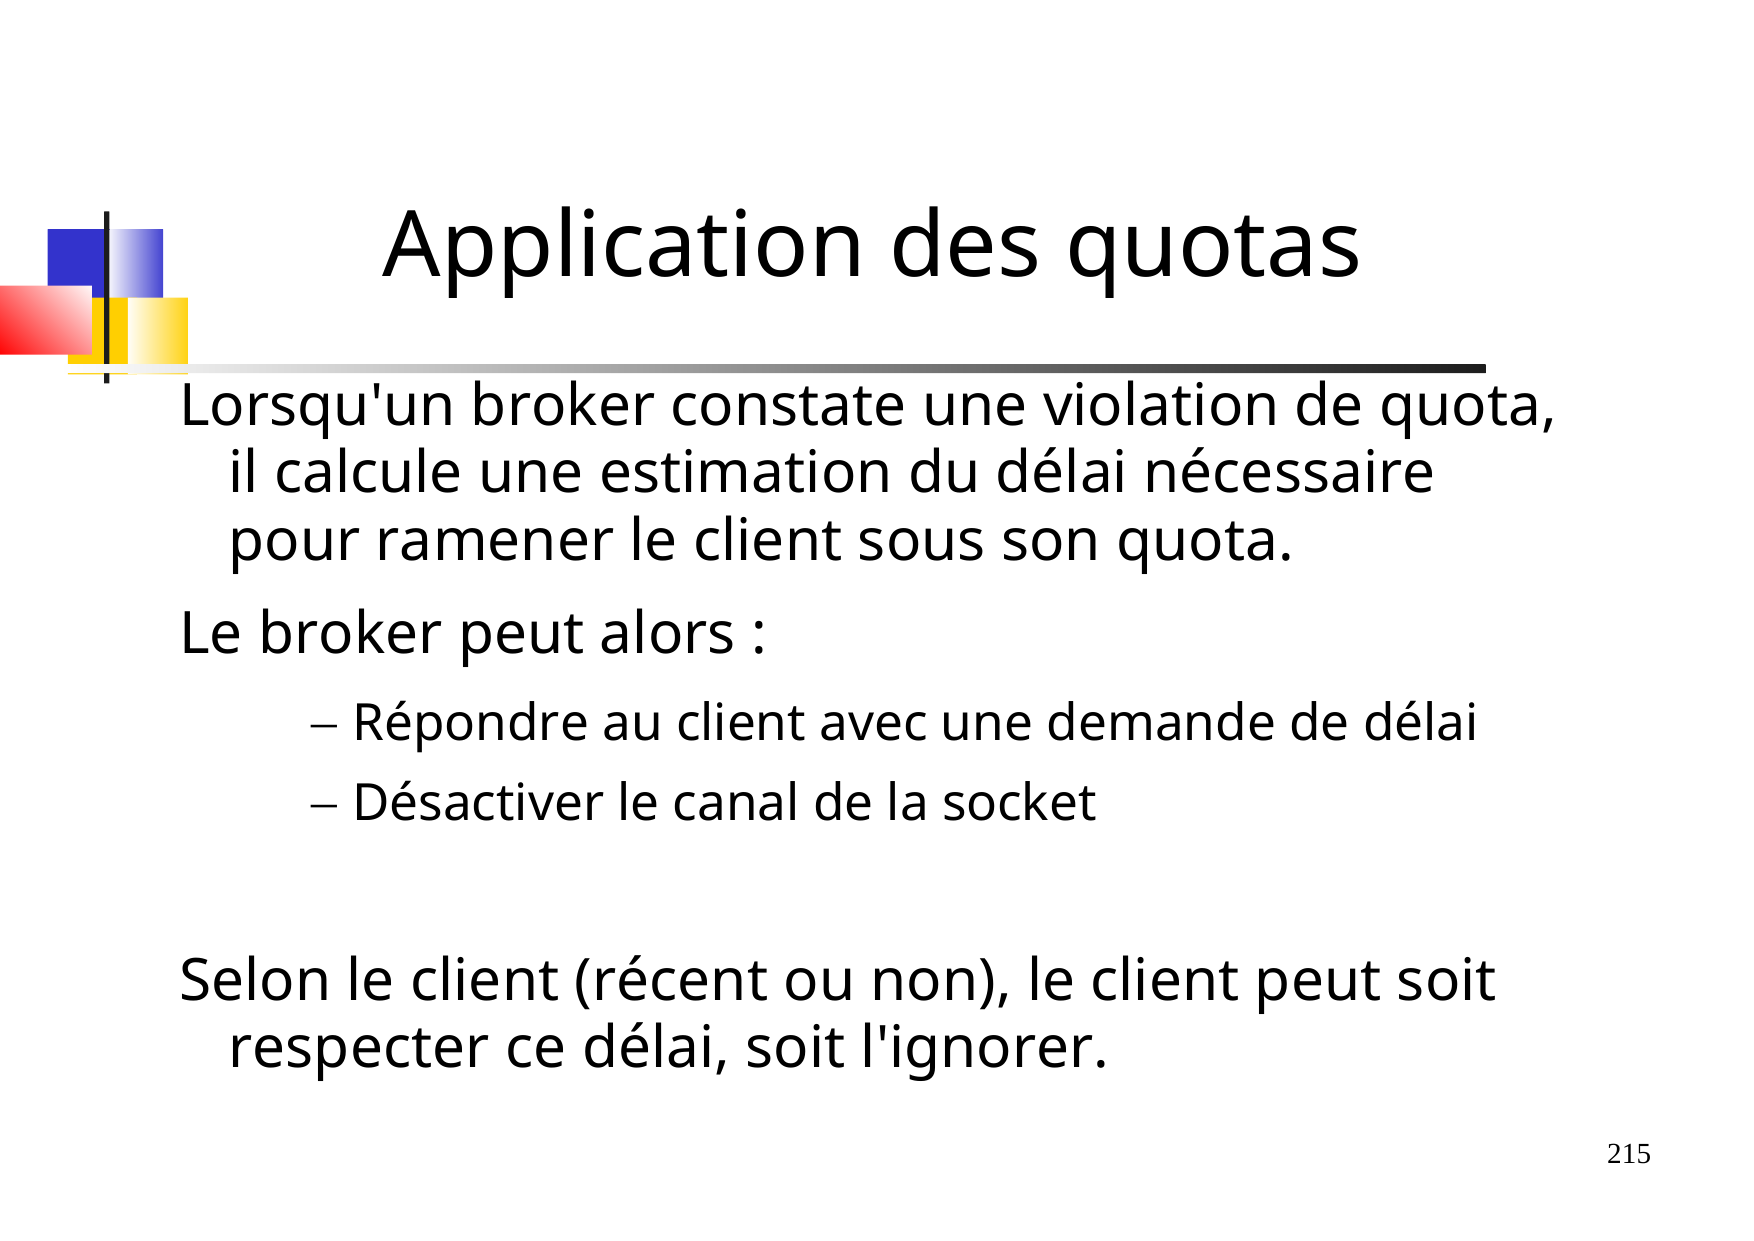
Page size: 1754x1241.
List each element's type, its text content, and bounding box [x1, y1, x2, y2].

list Lorsqu'un broker constate une violation de quota, il calcule une estimation du délai nécessaire pour ramener le client sous son quota. Le broker peut alors : Répondre au client avec une demande de délai Désactiver le canal de la socket Selon le client (récent ou non), le client peut soit respecter ce délai, soit l'ignorer. [179, 371, 1567, 1091]
title Application des quotas [179, 139, 1567, 351]
